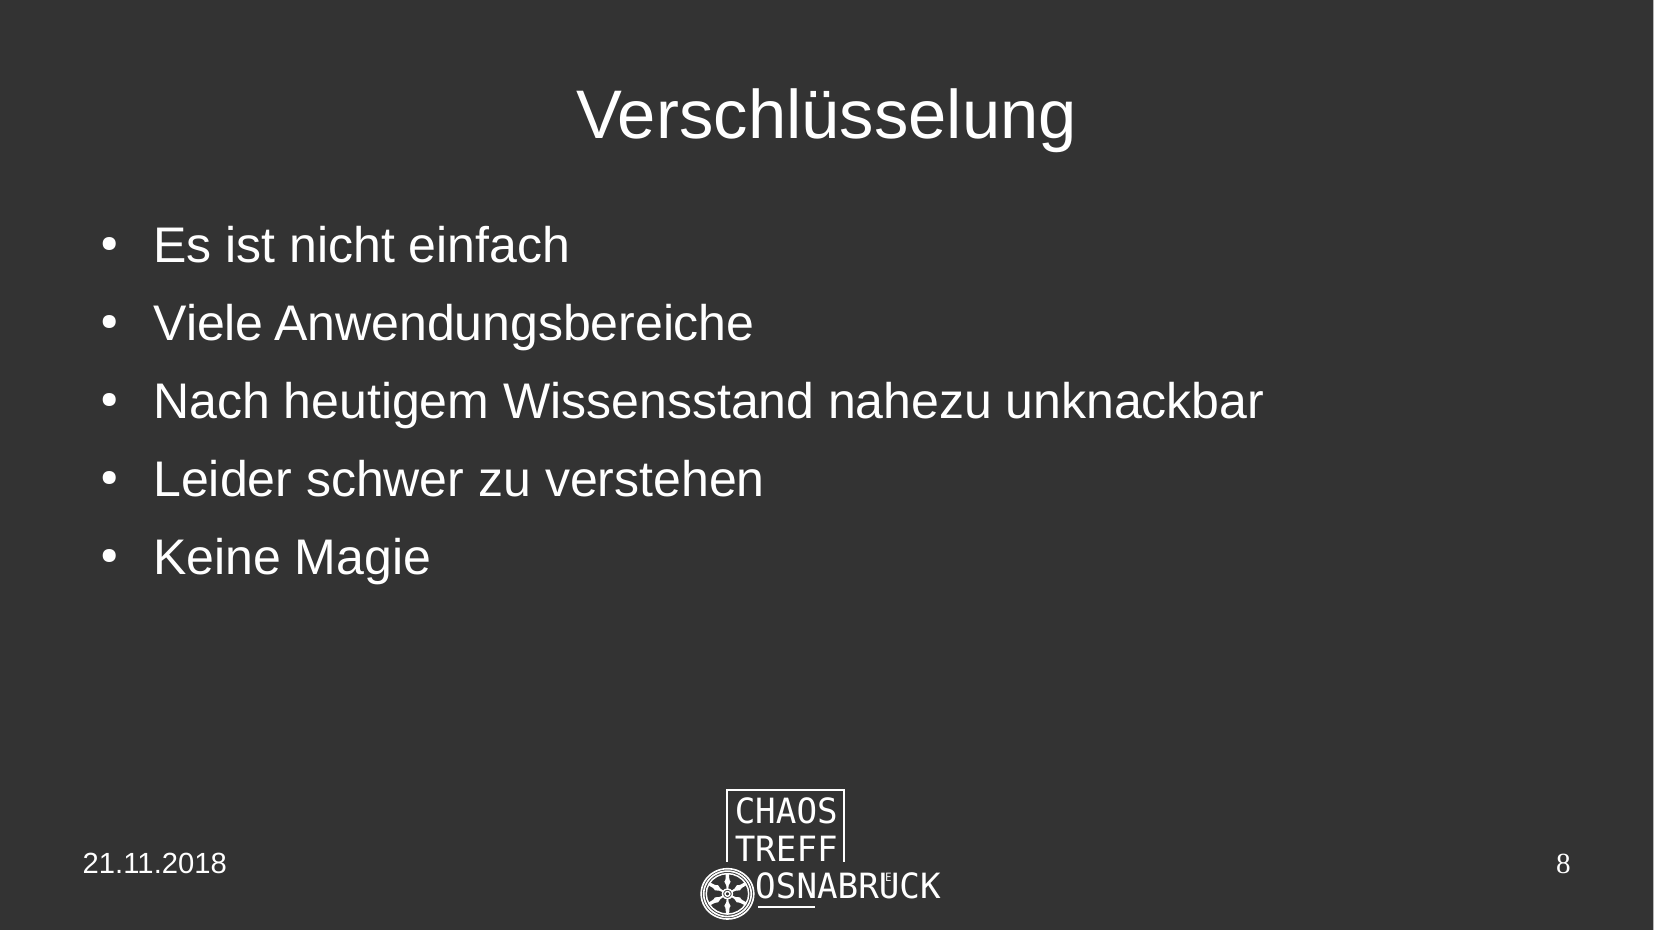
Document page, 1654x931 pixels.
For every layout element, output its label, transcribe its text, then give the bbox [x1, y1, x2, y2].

title Verschlüsselung [82, 37, 1571, 193]
list Es ist nicht einfach Viele Anwendungsbereiche Nach heutigem Wissensstand nahezu unknackbar Leider schwer zu verstehen Keine Magie [82, 217, 1561, 758]
